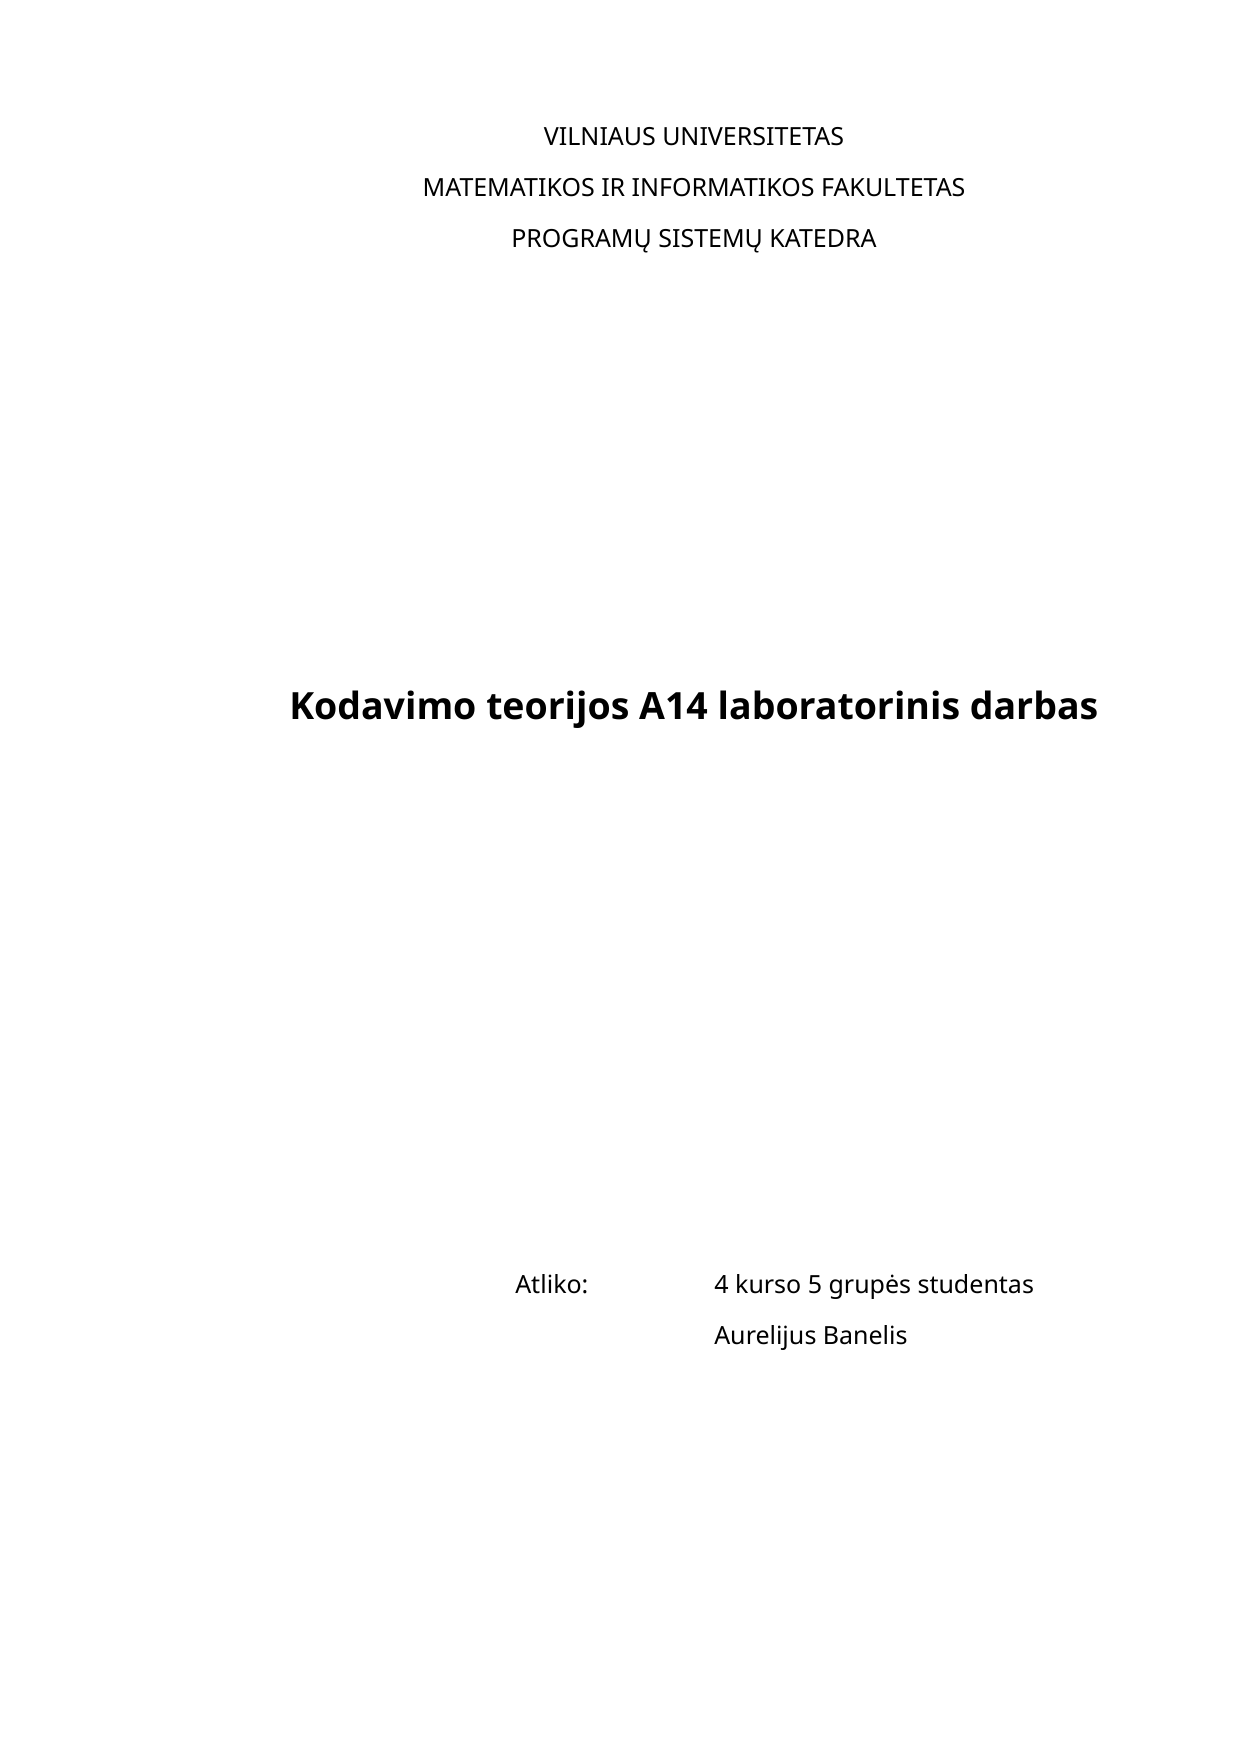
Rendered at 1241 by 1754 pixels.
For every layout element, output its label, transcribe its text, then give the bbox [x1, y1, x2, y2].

text Kodavimo teorijos A14 laboratorinis darbas [177, 679, 1152, 731]
text Aurelijus Banelis [177, 1318, 1152, 1352]
text MATEMATIKOS IR INFORMATIKOS FAKULTETAS [177, 169, 1152, 203]
text PROGRAMŲ SISTEMŲ KATEDRA [177, 220, 1152, 254]
text VILNIAUS UNIVERSITETAS [177, 118, 1152, 152]
text Atliko: 4 kurso 5 grupės studentas [177, 1267, 1152, 1301]
